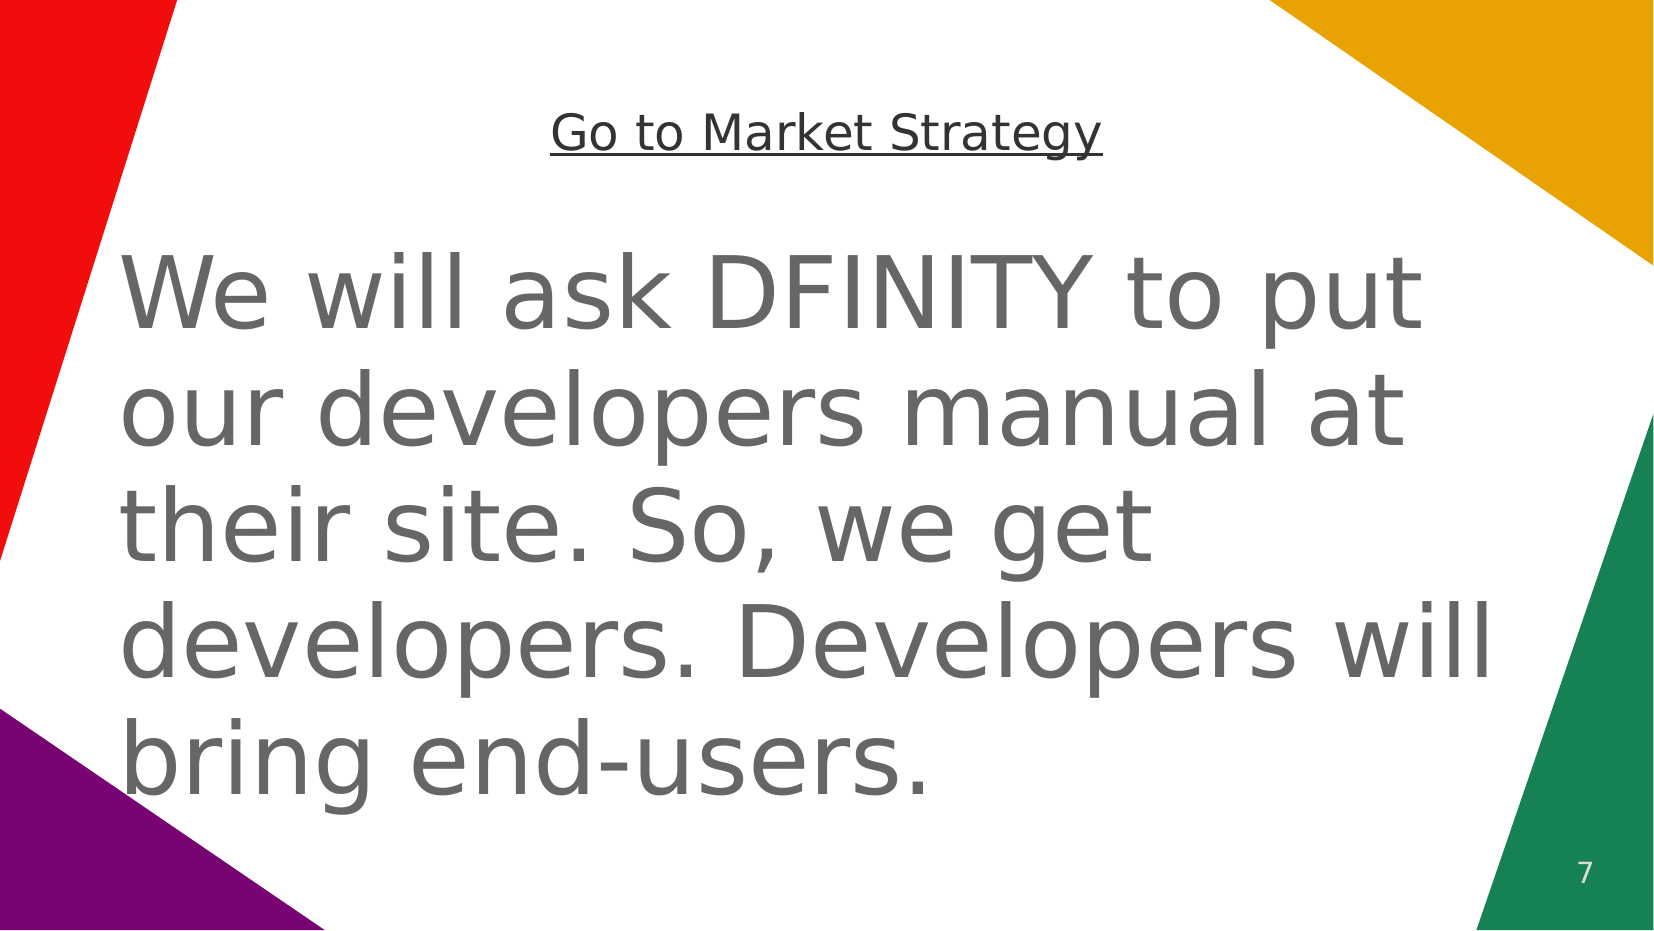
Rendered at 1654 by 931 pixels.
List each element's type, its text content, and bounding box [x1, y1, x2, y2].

list We will ask DFINITY to put our developers manual at their site. So, we get developers. Developers will bring end-users. [118, 236, 1536, 827]
title Go to Market Strategy [118, 59, 1536, 207]
